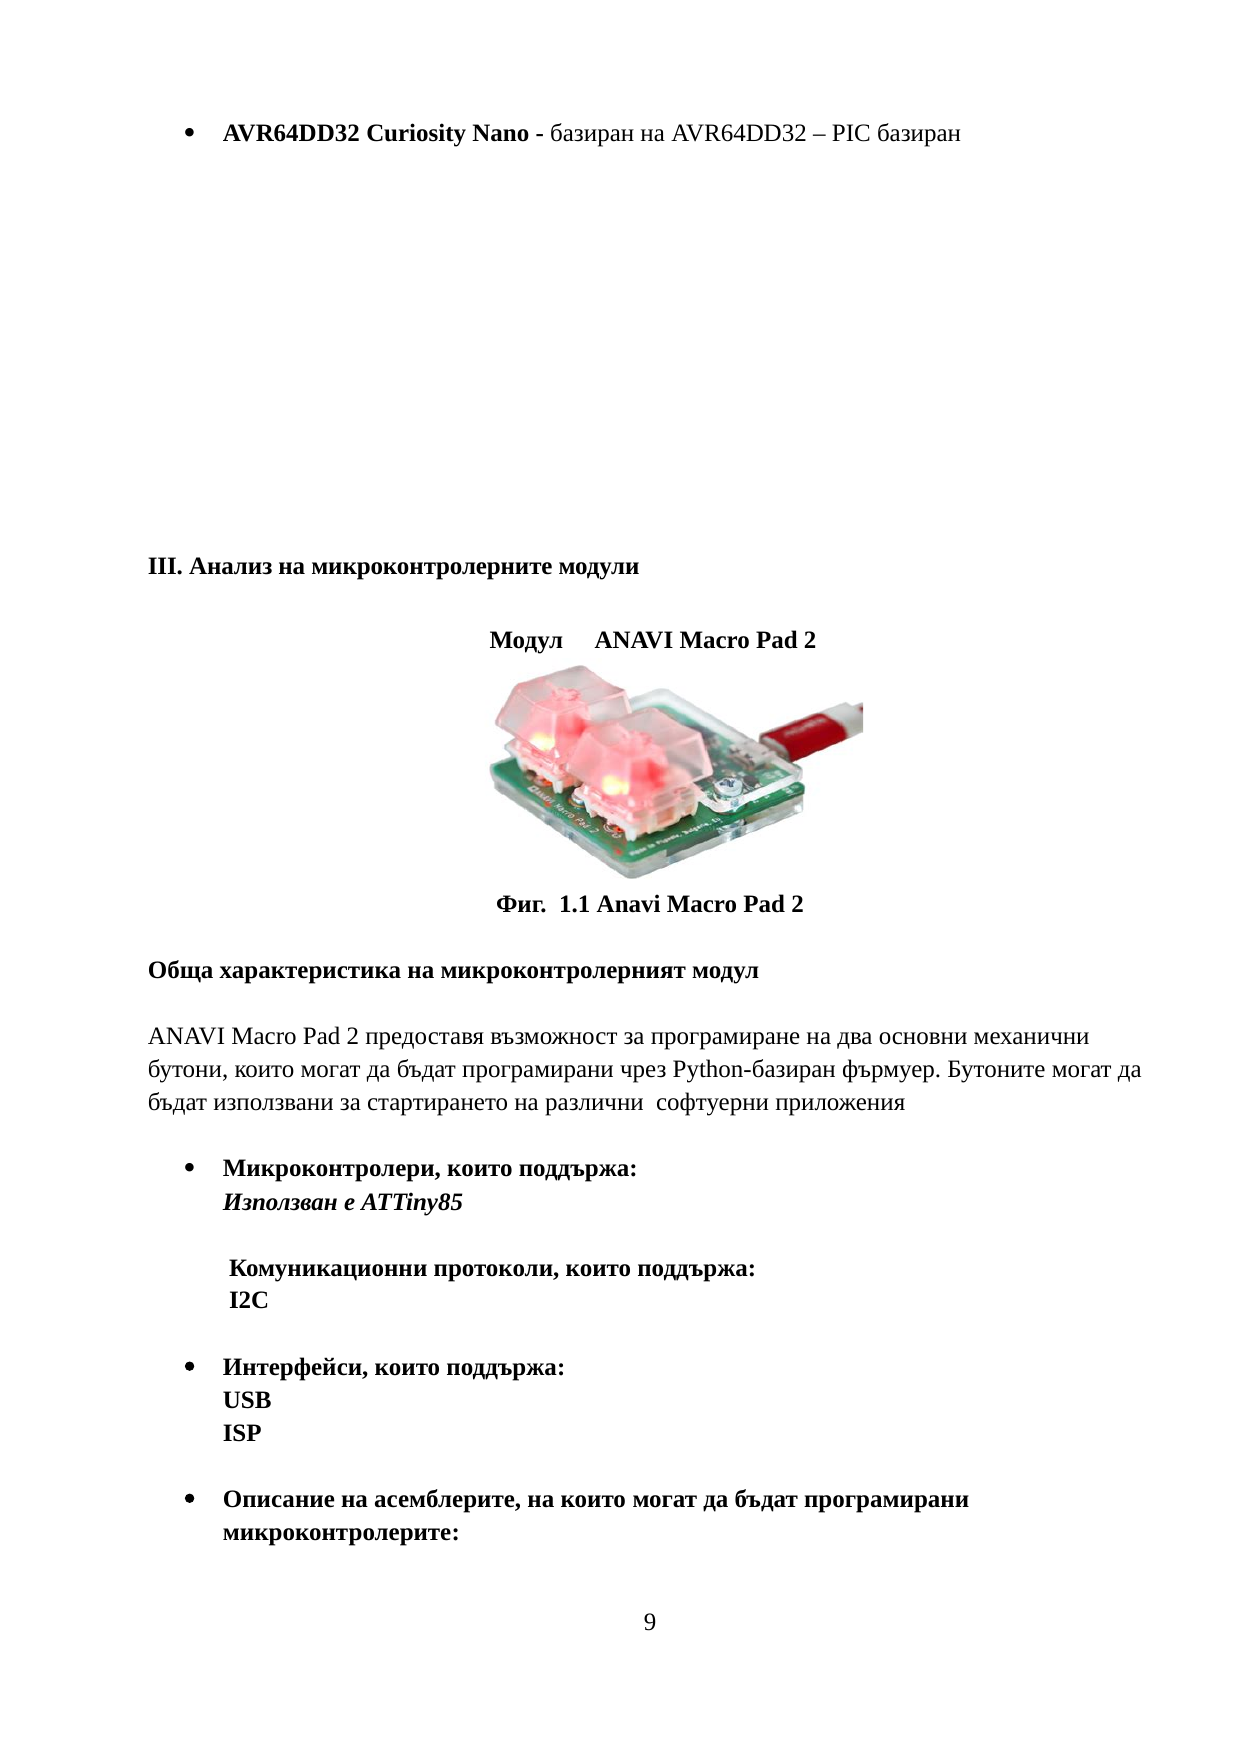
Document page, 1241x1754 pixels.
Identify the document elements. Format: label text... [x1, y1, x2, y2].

text ISP [223, 1418, 1152, 1446]
text ANAVI Macro Pad 2 предоставя възможност за програмиране на два основни механични бутони, които могат да бъдат програмирани чрез Python-базиран фърмуер. Бутоните могат да бъдат използвани за стартирането на различни софтуерни приложения [148, 1021, 1152, 1116]
picture [368, 658, 864, 887]
text Модул ANAVI Macro Pad 2 [148, 625, 1152, 654]
list AVR64DD32 Curiosity Nano - базиран на AVR64DD32 – PIC базиран [185, 118, 1152, 147]
list Микроконтролери, които поддържа: [185, 1153, 1152, 1182]
text Комуникационни протоколи, които поддържа: [229, 1253, 1152, 1281]
list Описание на асемблерите, на които могат да бъдат програмирани микроконтролерите: [185, 1484, 1152, 1546]
text Обща характеристика на микроконтролерният модул [148, 955, 1152, 984]
text I2C [229, 1286, 1152, 1314]
text Използван е ATTiny85 [223, 1187, 1152, 1215]
text USB [223, 1385, 1152, 1413]
list Интерфейси, които поддържа: [185, 1352, 1152, 1380]
subtitle III. Анализ на микроконтролерните модули [148, 551, 1152, 580]
text Фиг. 1.1 Anavi Macro Pad 2 [148, 889, 1152, 918]
